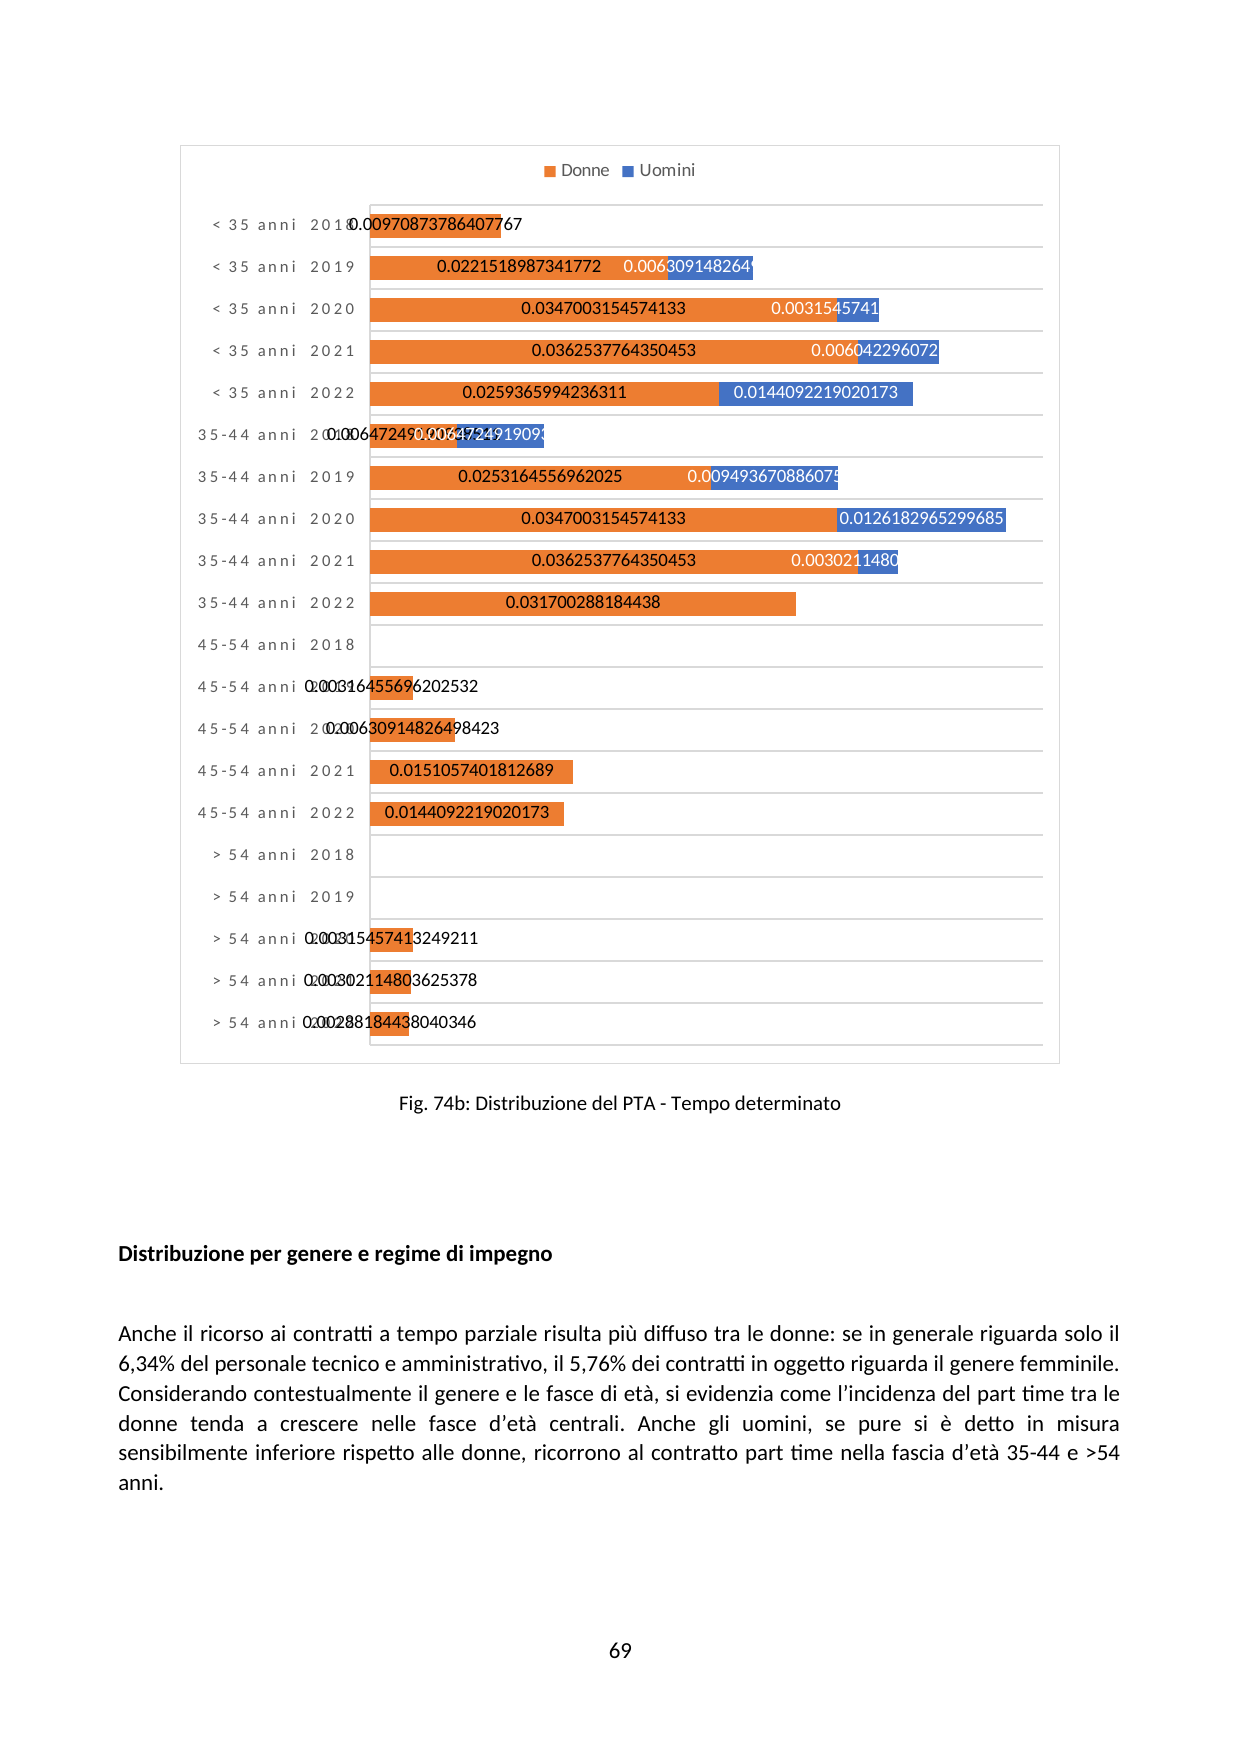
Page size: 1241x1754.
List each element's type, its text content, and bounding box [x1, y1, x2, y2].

text Anche il ricorso ai contratti a tempo parziale risulta più diffuso tra le donne: se in generale riguarda solo il 6,34% del personale tecnico e amministrativo, il 5,76% dei contratti in oggetto riguarda il genere femminile. Considerando contestualmente il genere e le fasce di età, si evidenzia come l’incidenza del part time tra le donne tenda a crescere nelle fasce d’età centrali. Anche gli uomini, se pure si è detto in misura sensibilmente inferiore rispetto alle donne, ricorrono al contratto part time nella fascia d’età 35-44 e >54 anni. [118, 1319, 1122, 1496]
text Fig. 74b: Distribuzione del PTA - Tempo determinato [118, 1090, 1122, 1116]
text Distribuzione per genere e regime di impegno [118, 1239, 1122, 1267]
